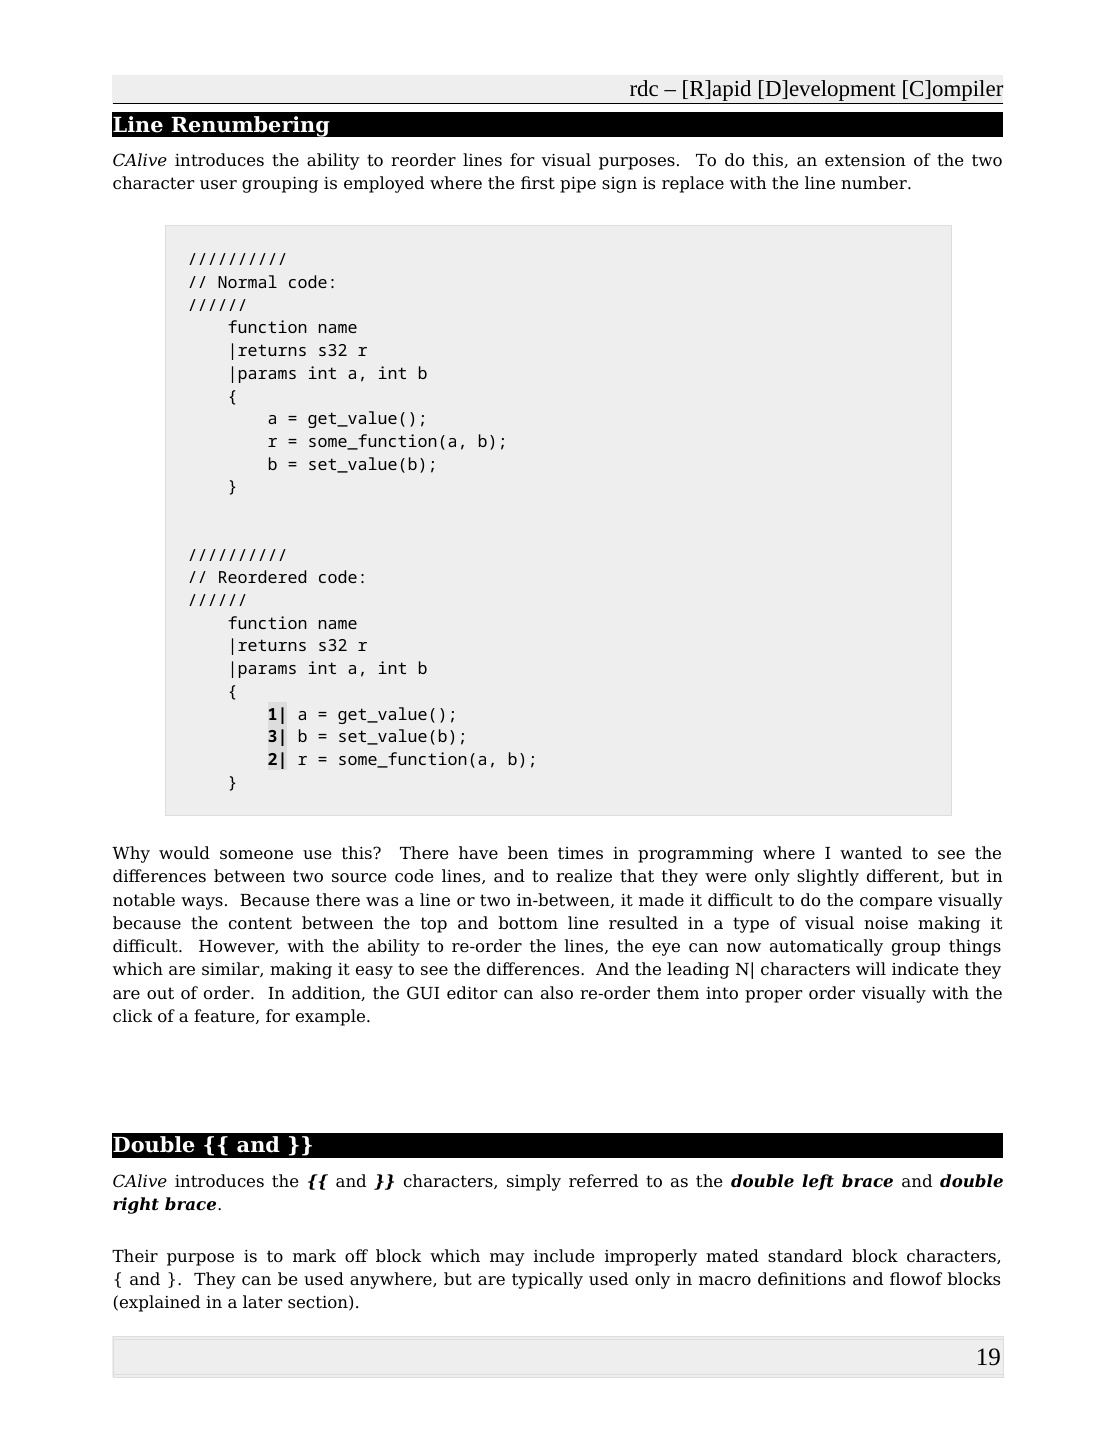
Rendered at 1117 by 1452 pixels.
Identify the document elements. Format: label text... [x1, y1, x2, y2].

text CAlive introduces the {{ and }} characters, simply referred to as the double left brace and double right brace. [112, 1171, 1003, 1214]
text Their purpose is to mark off block which may include improperly mated standard block characters, { and }. They can be used anywhere, but are typically used only in macro definitions and flowof blocks (explained in a later section). [112, 1246, 1003, 1312]
subtitle Double {{ and }} [112, 1133, 1003, 1158]
subtitle Line Renumbering [112, 112, 1003, 137]
text ////////// // Normal code: ////// function name |returns s32 r |params int a, int b { a = get_value(); r = some_function(a, b); b = set_value(b); } ////////// // Reordered code: ////// function name |returns s32 r |params int a, int b { 1| a = get_value(); 3| b = set_value(b); 2| r = some_function(a, b); } [166, 226, 951, 815]
text Why would someone use this? There have been times in programming where I wanted to see the differences between two source code lines, and to realize that they were only slightly different, but in notable ways. Because there was a line or two in-between, it made it difficult to do the compare visually because the content between the top and bottom line resulted in a type of visual noise making it difficult. However, with the ability to re-order the lines, the eye can now automatically group things which are similar, making it easy to see the differences. And the leading N| characters will indicate they are out of order. In addition, the GUI editor can also re-order them into proper order visually with the click of a feature, for example. [112, 844, 1003, 1026]
text CAlive introduces the ability to reorder lines for visual purposes. To do this, an extension of the two character user grouping is employed where the first pipe sign is replace with the line number. [112, 151, 1003, 193]
